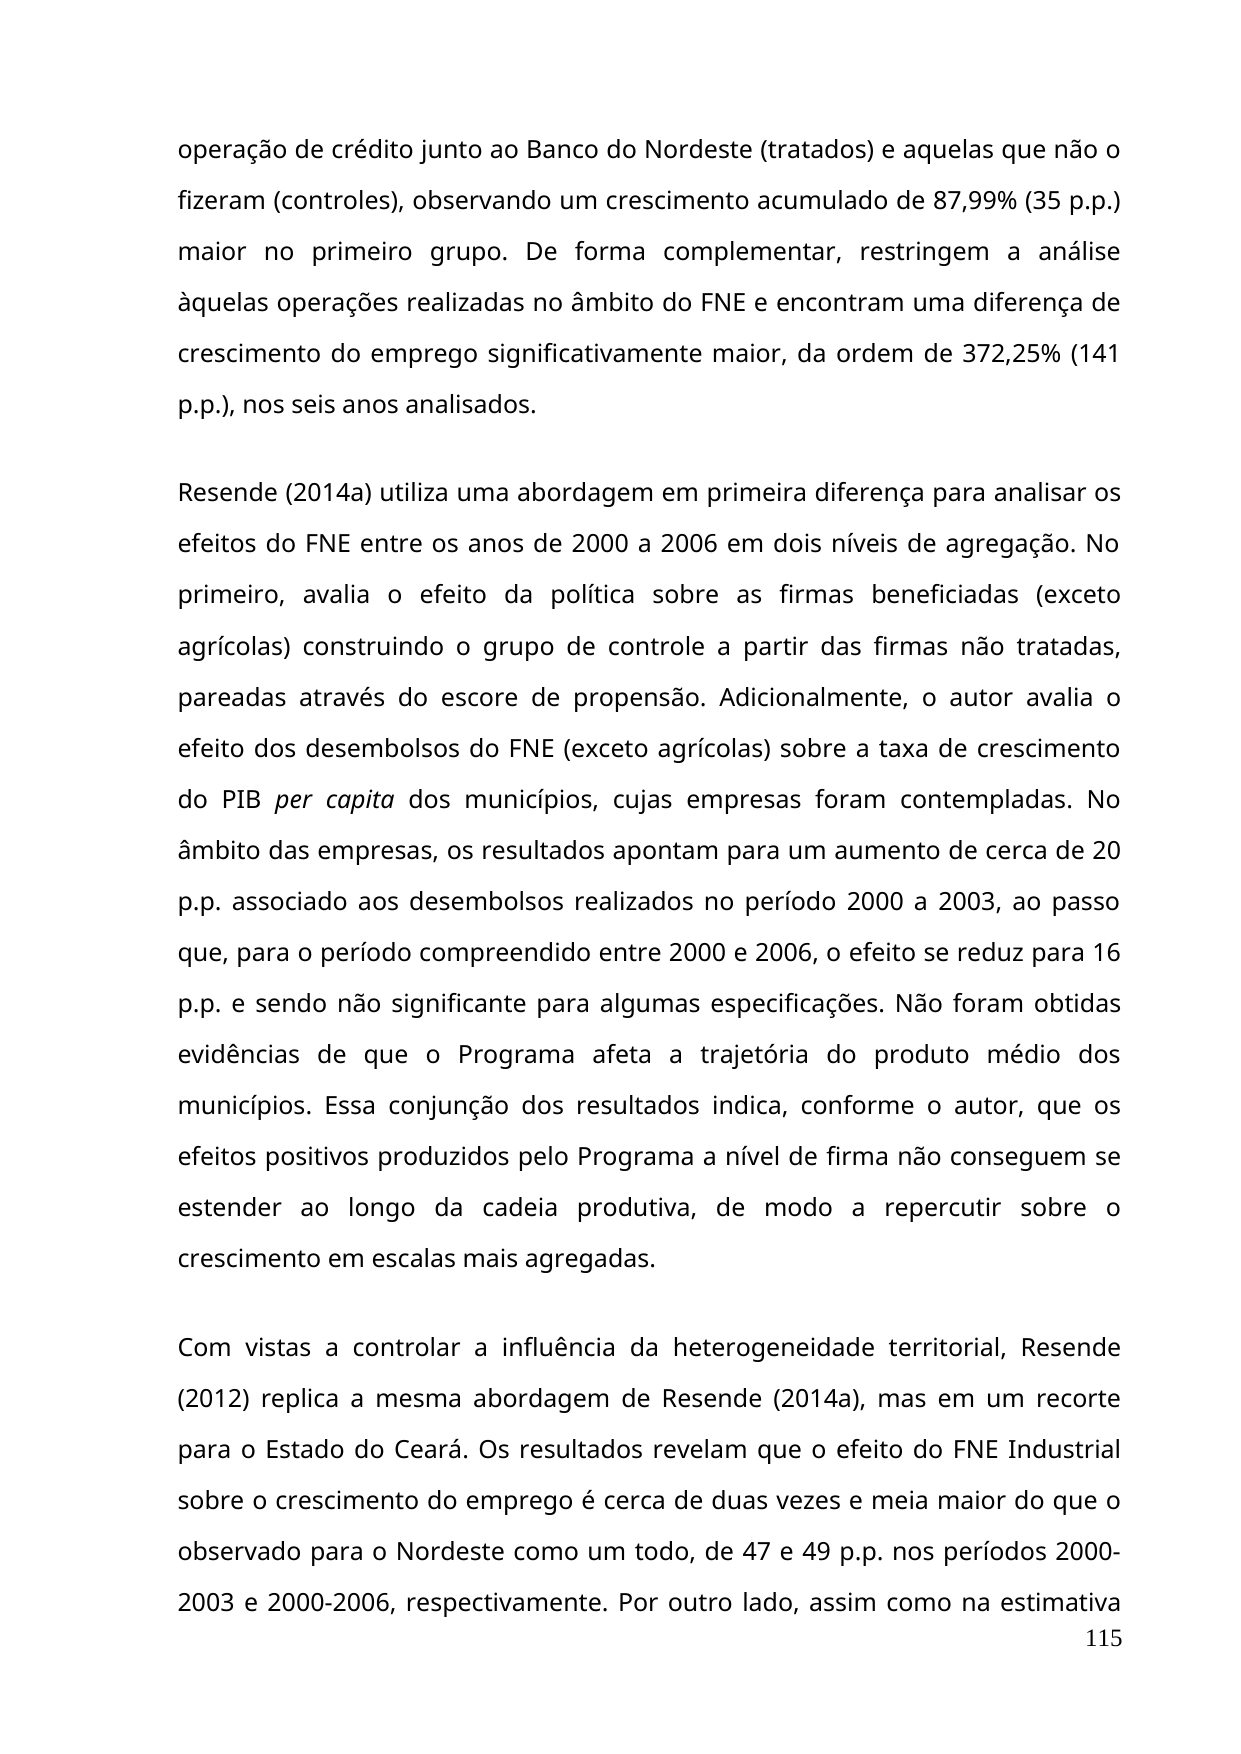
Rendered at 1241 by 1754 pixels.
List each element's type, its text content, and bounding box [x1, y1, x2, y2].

text operação de crédito junto ao Banco do Nordeste (tratados) e aquelas que não o fizeram (controles), observando um crescimento acumulado de 87,99% (35 p.p.) maior no primeiro grupo. De forma complementar, restringem a análise àquelas operações realizadas no âmbito do FNE e encontram uma diferença de crescimento do emprego significativamente maior, da ordem de 372,25% (141 p.p.), nos seis anos analisados. [177, 131, 1122, 421]
text Com vistas a controlar a influência da heterogeneidade territorial, Resende (2012) replica a mesma abordagem de Resende (2014a), mas em um recorte para o Estado do Ceará. Os resultados revelam que o efeito do FNE Industrial sobre o crescimento do emprego é cerca de duas vezes e meia maior do que o observado para o Nordeste como um todo, de 47 e 49 p.p. nos períodos 2000-2003 e 2000-2006, respectivamente. Por outro lado, assim como na estimativa [177, 1329, 1122, 1618]
text Resende (2014a) utiliza uma abordagem em primeira diferença para analisar os efeitos do FNE entre os anos de 2000 a 2006 em dois níveis de agregação. No primeiro, avalia o efeito da política sobre as firmas beneficiadas (exceto agrícolas) construindo o grupo de controle a partir das firmas não tratadas, pareadas através do escore de propensão. Adicionalmente, o autor avalia o efeito dos desembolsos do FNE (exceto agrícolas) sobre a taxa de crescimento do PIB per capita dos municípios, cujas empresas foram contempladas. No âmbito das empresas, os resultados apontam para um aumento de cerca de 20 p.p. associado aos desembolsos realizados no período 2000 a 2003, ao passo que, para o período compreendido entre 2000 e 2006, o efeito se reduz para 16 p.p. e sendo não significante para algumas especificações. Não foram obtidas evidências de que o Programa afeta a trajetória do produto médio dos municípios. Essa conjunção dos resultados indica, conforme o autor, que os efeitos positivos produzidos pelo Programa a nível de firma não conseguem se estender ao longo da cadeia produtiva, de modo a repercutir sobre o crescimento em escalas mais agregadas. [177, 475, 1122, 1275]
